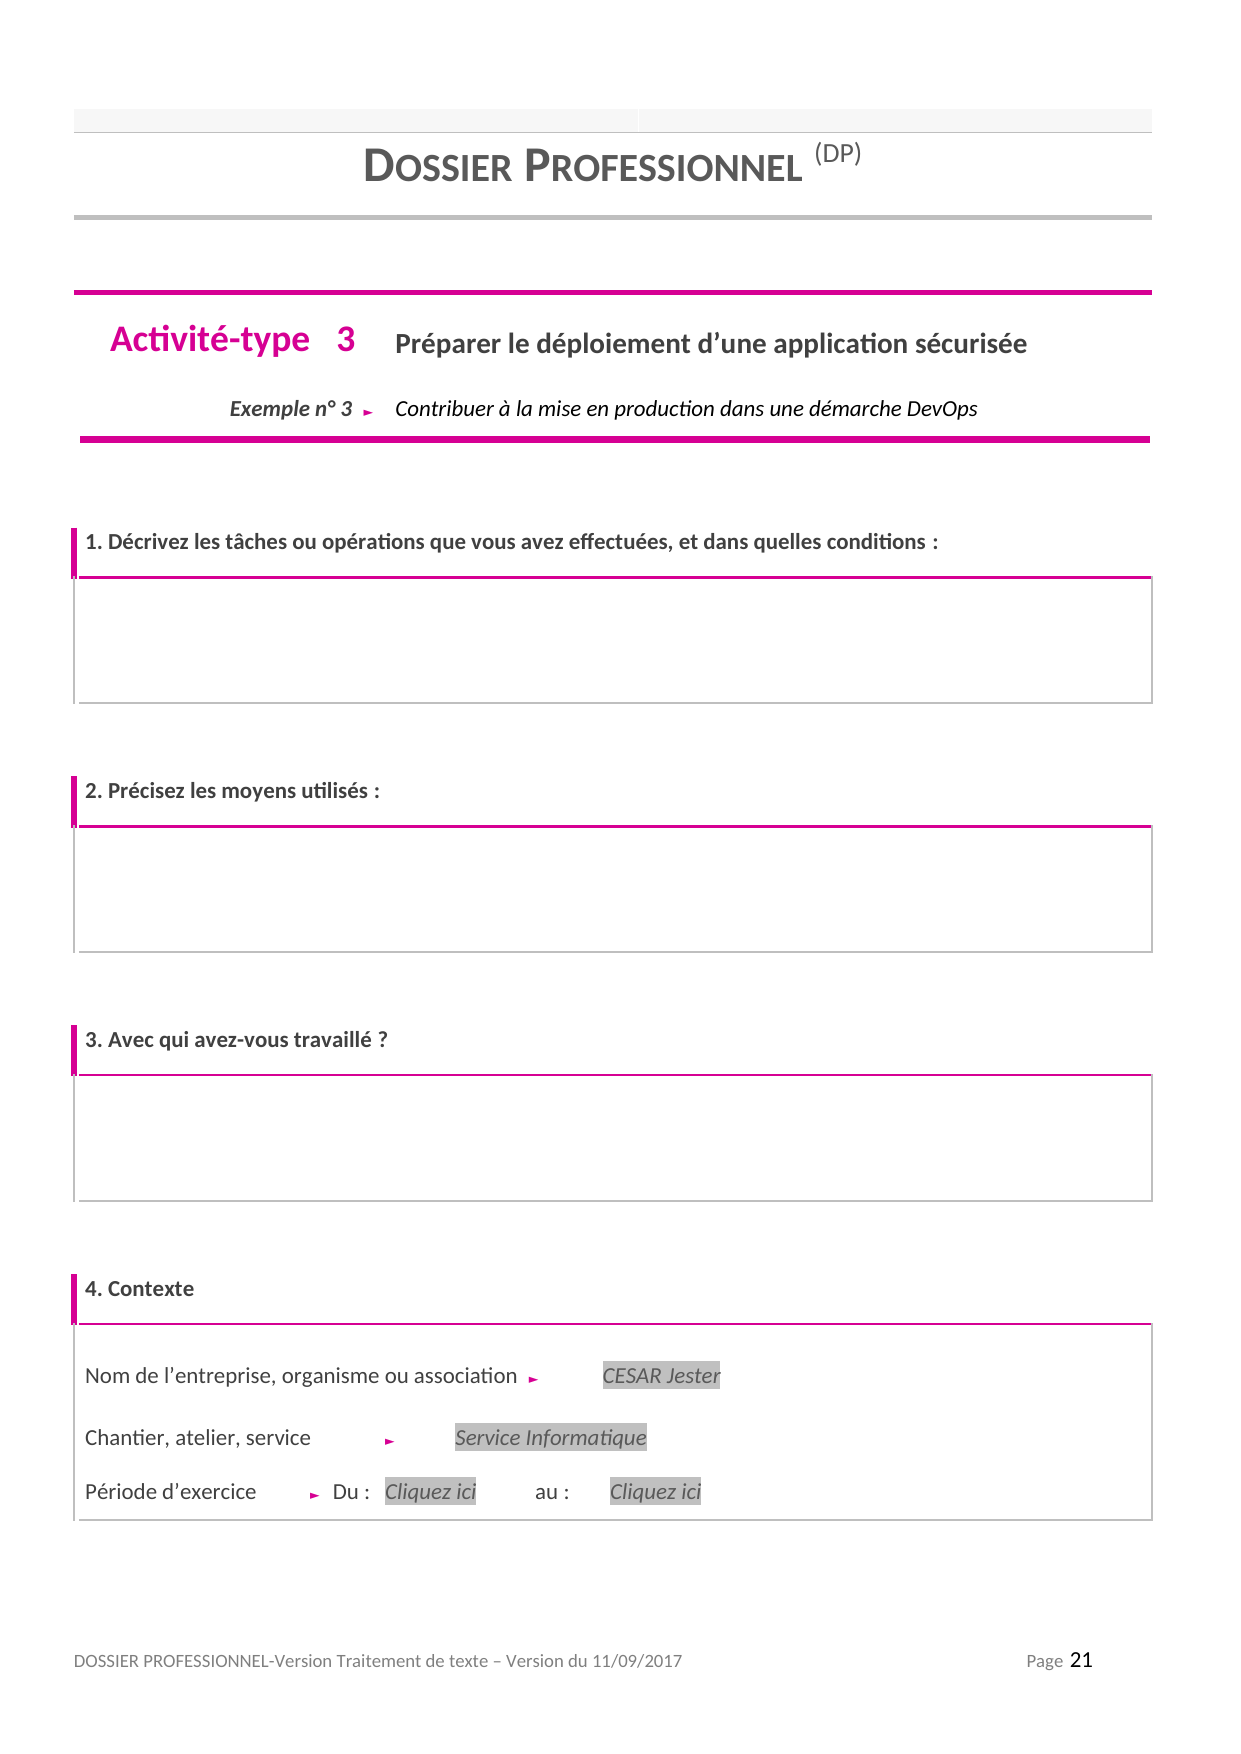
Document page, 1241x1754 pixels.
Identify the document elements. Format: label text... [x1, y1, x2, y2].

table_cell [75, 1323, 578, 1361]
table_cell [74, 951, 1152, 989]
table_cell [75, 915, 1151, 951]
table_cell [75, 576, 1151, 614]
table_cell CESAR Jester [578, 1361, 1151, 1410]
table_cell [74, 989, 1152, 1025]
table_cell [75, 864, 1151, 915]
table_cell 3. Avec qui avez-vous travaillé ? [77, 1025, 1152, 1074]
table_cell 2. Précisez les moyens utilisés : [77, 776, 1152, 825]
table_cell Service Informatique [444, 1410, 1151, 1465]
table_cell [74, 702, 1152, 740]
table_header Activité-type [74, 315, 325, 382]
table_cell [74, 1519, 1152, 1557]
table_cell Chantier, atelier, service ► [75, 1410, 444, 1465]
table_cell [74, 491, 1152, 527]
table_cell [75, 615, 1151, 666]
table_cell [74, 740, 1152, 776]
table_cell Exemple n° 3 ► [74, 382, 384, 436]
table_cell [75, 825, 1151, 863]
table_cell 4. Contexte [77, 1274, 1152, 1323]
table_header 3 [325, 315, 384, 382]
table_cell [75, 1113, 1151, 1164]
table_cell [75, 1164, 1151, 1200]
table_cell [74, 1238, 1152, 1274]
table_header Préparer le déploiement d’une application sécurisée [384, 315, 1152, 382]
table_cell 1. Décrivez les tâches ou opérations que vous avez effectuées, et dans quelles conditions : [77, 528, 1152, 576]
table_cell [75, 666, 1151, 702]
table_cell Période d’exercice ► Du : Cliquez ici au : Cliquez ici [75, 1465, 1151, 1519]
table_cell [578, 1325, 1151, 1361]
table_cell Contribuer à la mise en production dans une démarche DevOps [384, 382, 1152, 436]
table_cell [74, 436, 1152, 491]
table_cell [75, 1074, 1151, 1112]
table_cell Nom de l’entreprise, organisme ou association ► [75, 1361, 578, 1410]
table_cell [74, 1200, 1152, 1238]
